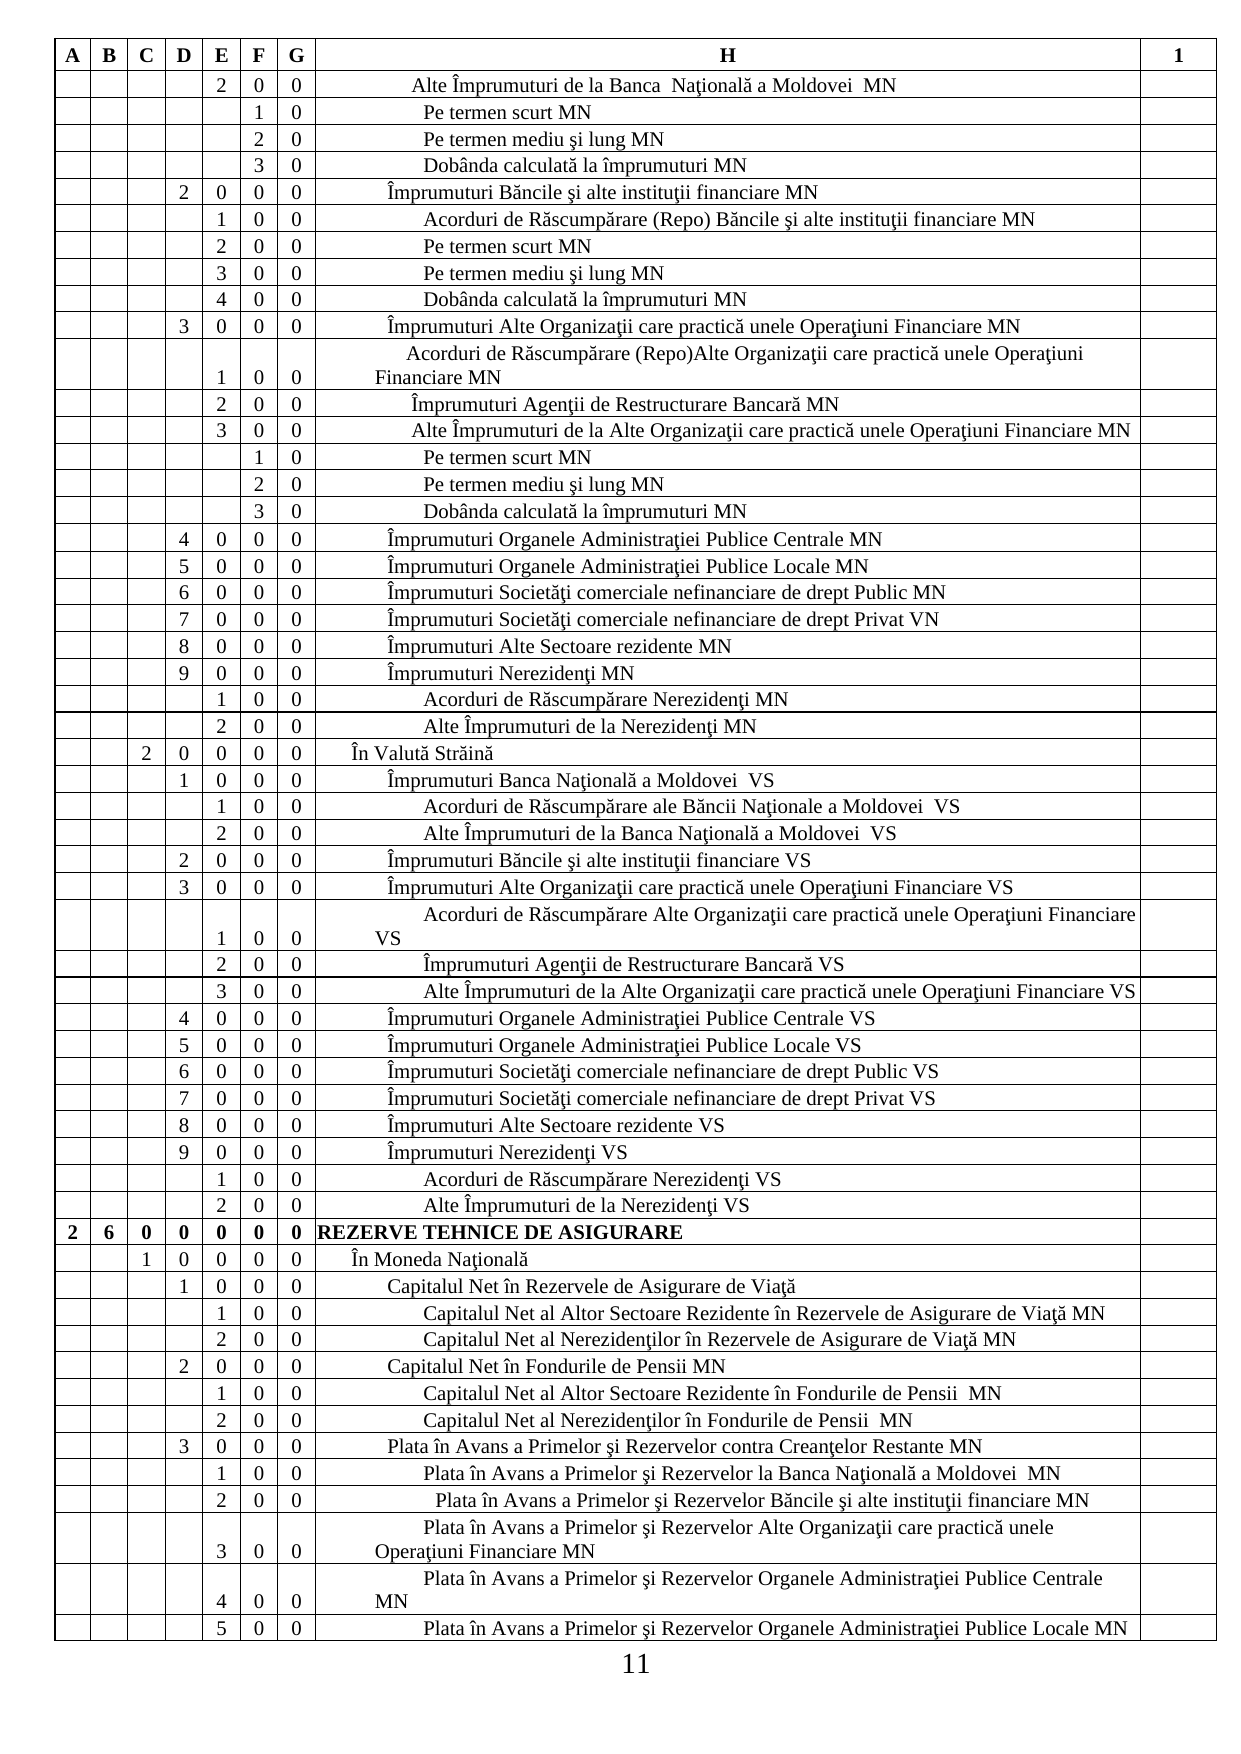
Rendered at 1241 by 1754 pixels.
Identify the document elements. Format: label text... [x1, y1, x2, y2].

table_cell [91, 1192, 127, 1217]
table_cell 0 [278, 339, 315, 389]
table_cell [128, 820, 165, 845]
table_cell [166, 951, 202, 976]
table_cell [128, 1138, 165, 1164]
table_cell [1141, 1058, 1216, 1083]
table_cell [1141, 179, 1216, 204]
table_cell [91, 1352, 127, 1378]
table_cell 0 [241, 1138, 277, 1164]
table_cell Împrumuturi Organele Administraţiei Publice Locale VS [316, 1031, 1140, 1057]
table_cell [56, 497, 90, 523]
table_cell [91, 846, 127, 872]
table_cell Pe termen mediu şi lung MN [316, 470, 1140, 496]
table_cell 0 [241, 524, 277, 551]
table_cell 1 [241, 444, 277, 469]
table_cell [56, 1352, 90, 1378]
table_cell [166, 686, 202, 711]
table_cell [166, 444, 202, 469]
table_cell 0 [203, 605, 240, 631]
table_cell [1141, 71, 1216, 97]
table_cell [128, 205, 165, 231]
table_cell [128, 793, 165, 818]
table_cell [91, 686, 127, 711]
table_cell [91, 793, 127, 818]
table_cell [1141, 1004, 1216, 1030]
table_cell [91, 1564, 127, 1613]
table_cell [1141, 900, 1216, 950]
table_cell [56, 951, 90, 976]
table_cell [128, 686, 165, 711]
table_cell 0 [203, 873, 240, 899]
table_cell [166, 1564, 202, 1613]
table_cell 0 [278, 1615, 315, 1640]
table_cell Împrumuturi Organele Administraţiei Publice Locale MN [316, 552, 1140, 578]
table_cell 0 [278, 1192, 315, 1217]
table_cell [203, 125, 240, 151]
table_cell 0 [278, 71, 315, 97]
table_cell [128, 1326, 165, 1351]
table_cell [56, 793, 90, 818]
table_cell 3 [241, 497, 277, 523]
table_cell [56, 579, 90, 604]
table_cell [1141, 312, 1216, 338]
table_cell [56, 1192, 90, 1217]
table_cell [91, 125, 127, 151]
table_cell [56, 339, 90, 389]
table_cell [128, 1085, 165, 1110]
table_cell [203, 497, 240, 523]
table_cell [91, 259, 127, 284]
table_cell [166, 1615, 202, 1640]
table_cell [128, 1564, 165, 1613]
table_cell [1141, 793, 1216, 818]
table_cell Plata în Avans a Primelor şi Rezervelor Alte Organizaţii care practică unele Operaţiuni Financiare MN [316, 1513, 1140, 1563]
table_cell 0 [278, 470, 315, 496]
table_cell 2 [241, 125, 277, 151]
table_cell [56, 1564, 90, 1613]
table_cell 0 [203, 739, 240, 765]
table_cell [56, 232, 90, 258]
table_cell 2 [241, 470, 277, 496]
table_cell 3 [241, 152, 277, 177]
table_cell [166, 1192, 202, 1217]
table_cell Împrumuturi Băncile şi alte instituţii financiare MN [316, 179, 1140, 204]
table_cell Acorduri de Răscumpărare Alte Organizaţii care practică unele Operaţiuni Financiare VS [316, 900, 1140, 950]
table_cell 0 [241, 1615, 277, 1640]
table_cell [56, 312, 90, 338]
table_cell 0 [278, 713, 315, 738]
table_cell 0 [241, 632, 277, 658]
table_cell 1 [166, 1272, 202, 1298]
table_cell [56, 1245, 90, 1271]
table_cell [56, 205, 90, 231]
table_cell Plata în Avans a Primelor şi Rezervelor la Banca Naţională a Moldovei MN [316, 1459, 1140, 1485]
table_cell [56, 444, 90, 469]
table_cell [91, 739, 127, 765]
table_cell [128, 1111, 165, 1137]
table_cell 2 [203, 820, 240, 845]
table_cell 0 [278, 1138, 315, 1164]
table_cell 0 [241, 1379, 277, 1405]
table_cell [56, 1004, 90, 1030]
table_cell 0 [203, 1138, 240, 1164]
table_cell [1141, 1615, 1216, 1640]
table_cell Plata în Avans a Primelor şi Rezervelor Organele Administraţiei Publice Locale MN [316, 1615, 1140, 1640]
table_cell Alte Împrumuturi de la Banca Naţională a Moldovei MN [316, 71, 1140, 97]
table_cell [56, 1299, 90, 1324]
table_header D [166, 39, 202, 70]
table_cell 9 [166, 1138, 202, 1164]
table_cell 4 [166, 524, 202, 551]
table_cell [91, 1004, 127, 1030]
table_cell [128, 846, 165, 872]
table_cell Acorduri de Răscumpărare (Repo)Alte Organizaţii care practică unele Operaţiuni Financiare MN [316, 339, 1140, 389]
table_cell [1141, 1219, 1216, 1244]
table_cell 0 [278, 820, 315, 845]
table_cell 0 [278, 1272, 315, 1298]
table_cell [91, 659, 127, 685]
table_cell [203, 98, 240, 124]
table_cell [56, 98, 90, 124]
table_cell Capitalul Net în Rezervele de Asigurare de Viaţă [316, 1272, 1140, 1298]
table_cell [56, 1058, 90, 1083]
table_cell 2 [203, 1326, 240, 1351]
table_cell [128, 951, 165, 976]
table_cell [166, 1486, 202, 1512]
table_cell 0 [278, 1459, 315, 1485]
table_cell [91, 1085, 127, 1110]
table_cell 0 [278, 1352, 315, 1378]
table_cell [1141, 1326, 1216, 1351]
table_cell 2 [203, 1406, 240, 1432]
table_cell [91, 579, 127, 604]
table_cell 0 [278, 98, 315, 124]
table_header C [128, 39, 165, 70]
table_header B [91, 39, 127, 70]
table_cell 0 [203, 1058, 240, 1083]
table_cell [128, 232, 165, 258]
table_cell [1141, 1379, 1216, 1405]
table_cell [1141, 390, 1216, 416]
table_cell 0 [278, 390, 315, 416]
table_cell [166, 713, 202, 738]
table_cell 0 [241, 1192, 277, 1217]
table_cell [128, 1031, 165, 1057]
table_cell [1141, 1085, 1216, 1110]
table_cell [1141, 978, 1216, 1003]
table_cell 0 [278, 205, 315, 231]
table_cell [1141, 497, 1216, 523]
table_cell [56, 71, 90, 97]
table_cell 0 [278, 286, 315, 311]
table_cell Împrumuturi Nerezidenţi MN [316, 659, 1140, 685]
table_cell 4 [203, 1564, 240, 1613]
table_cell 0 [278, 739, 315, 765]
table_cell [56, 978, 90, 1003]
table_cell [1141, 339, 1216, 389]
table_cell Alte Împrumuturi de la Nerezidenţi MN [316, 713, 1140, 738]
table_cell 0 [203, 1085, 240, 1110]
table_cell [56, 152, 90, 177]
table_cell 1 [203, 1459, 240, 1485]
table_cell [166, 232, 202, 258]
table_cell 0 [278, 873, 315, 899]
table_cell Plata în Avans a Primelor şi Rezervelor Băncile şi alte instituţii financiare MN [316, 1486, 1140, 1512]
table_cell Capitalul Net al Altor Sectoare Rezidente în Fondurile de Pensii MN [316, 1379, 1140, 1405]
table_cell 0 [278, 1326, 315, 1351]
table_cell 0 [241, 1299, 277, 1324]
table_cell [1141, 873, 1216, 899]
table_cell Pe termen scurt MN [316, 98, 1140, 124]
table_cell [91, 1459, 127, 1485]
table_cell [1141, 1165, 1216, 1191]
table_cell [166, 205, 202, 231]
table_cell [1141, 1111, 1216, 1137]
table_cell [91, 1272, 127, 1298]
table_cell 0 [278, 900, 315, 950]
table_cell [56, 286, 90, 311]
table_cell [1141, 1459, 1216, 1485]
table_cell Împrumuturi Agenţii de Restructurare Bancară VS [316, 951, 1140, 976]
table_cell 0 [278, 232, 315, 258]
table_cell 0 [241, 259, 277, 284]
table_cell 0 [278, 1513, 315, 1563]
table_cell [91, 390, 127, 416]
table_cell Alte Împrumuturi de la Nerezidenţi VS [316, 1192, 1140, 1217]
table_cell [166, 470, 202, 496]
table_cell 5 [203, 1615, 240, 1640]
table_cell În Moneda Naţională [316, 1245, 1140, 1271]
table_cell [166, 820, 202, 845]
table_cell [56, 1326, 90, 1351]
table_cell Împrumuturi Alte Organizaţii care practică unele Operaţiuni Financiare MN [316, 312, 1140, 338]
table_cell [91, 1326, 127, 1351]
table_cell 0 [278, 497, 315, 523]
table_cell 0 [241, 1111, 277, 1137]
table_cell REZERVE TEHNICE DE ASIGURARE [316, 1219, 1140, 1244]
table_cell [91, 312, 127, 338]
table_cell 1 [203, 1299, 240, 1324]
table_cell 1 [203, 900, 240, 950]
table_cell [1141, 846, 1216, 872]
table_cell Împrumuturi Banca Naţională a Moldovei VS [316, 766, 1140, 792]
table_cell Împrumuturi Societăţi comerciale nefinanciare de drept Public VS [316, 1058, 1140, 1083]
table_cell [91, 71, 127, 97]
table_cell [128, 179, 165, 204]
table_cell [56, 873, 90, 899]
table_cell 0 [278, 1004, 315, 1030]
table_cell [91, 873, 127, 899]
table_cell [56, 259, 90, 284]
table_cell [91, 900, 127, 950]
table_cell 0 [241, 951, 277, 976]
table_cell [128, 125, 165, 151]
table_cell [166, 1326, 202, 1351]
table_cell [1141, 820, 1216, 845]
table_cell [128, 579, 165, 604]
table_cell 0 [278, 259, 315, 284]
table_cell 0 [278, 846, 315, 872]
table_cell 1 [203, 1165, 240, 1191]
table_cell [91, 1111, 127, 1137]
table_cell [128, 497, 165, 523]
table_cell [56, 820, 90, 845]
table_cell 2 [203, 232, 240, 258]
table_cell [1141, 286, 1216, 311]
table_cell [1141, 1299, 1216, 1324]
table_cell Împrumuturi Societăţi comerciale nefinanciare de drept Public MN [316, 579, 1140, 604]
table_cell [56, 1433, 90, 1458]
table_cell [128, 1352, 165, 1378]
table_cell Împrumuturi Alte Organizaţii care practică unele Operaţiuni Financiare VS [316, 873, 1140, 899]
table_cell Împrumuturi Nerezidenţi VS [316, 1138, 1140, 1164]
table_cell [91, 470, 127, 496]
table_cell 2 [56, 1219, 90, 1244]
table_cell 0 [241, 417, 277, 442]
table_cell 7 [166, 605, 202, 631]
table_cell 0 [203, 1245, 240, 1271]
table_cell 0 [203, 846, 240, 872]
table_cell Împrumuturi Societăţi comerciale nefinanciare de drept Privat VN [316, 605, 1140, 631]
table_cell [128, 632, 165, 658]
table_cell [128, 312, 165, 338]
table_cell [1141, 1433, 1216, 1458]
table_cell Împrumuturi Alte Sectoare rezidente MN [316, 632, 1140, 658]
table_cell Împrumuturi Alte Sectoare rezidente VS [316, 1111, 1140, 1137]
table_cell [128, 1058, 165, 1083]
table_cell [56, 179, 90, 204]
table_cell 0 [241, 579, 277, 604]
table_cell [56, 1085, 90, 1110]
table_cell Dobânda calculată la împrumuturi MN [316, 497, 1140, 523]
table_cell [1141, 444, 1216, 469]
table_cell [166, 390, 202, 416]
table_cell [1141, 1138, 1216, 1164]
table_cell [1141, 951, 1216, 976]
table_cell 0 [278, 1486, 315, 1512]
table_cell Acorduri de Răscumpărare (Repo) Băncile şi alte instituţii financiare MN [316, 205, 1140, 231]
table_cell 0 [241, 1004, 277, 1030]
table_cell 0 [241, 390, 277, 416]
table_cell 0 [166, 739, 202, 765]
table_cell [56, 900, 90, 950]
table_cell Împrumuturi Organele Administraţiei Publice Centrale MN [316, 524, 1140, 551]
table_cell 2 [203, 1486, 240, 1512]
table_cell [56, 1111, 90, 1137]
table_cell 4 [166, 1004, 202, 1030]
table_cell 0 [241, 71, 277, 97]
table_cell 3 [203, 417, 240, 442]
table_cell [166, 900, 202, 950]
table_cell 0 [278, 1085, 315, 1110]
table_cell Împrumuturi Societăţi comerciale nefinanciare de drept Privat VS [316, 1085, 1140, 1110]
table_cell [128, 1165, 165, 1191]
table_cell [166, 417, 202, 442]
table_cell 7 [166, 1085, 202, 1110]
table_cell 5 [166, 552, 202, 578]
table_cell 0 [278, 524, 315, 551]
table_cell [128, 713, 165, 738]
table_cell 0 [278, 951, 315, 976]
table_cell 0 [241, 205, 277, 231]
table_cell [91, 286, 127, 311]
table_cell 2 [166, 179, 202, 204]
table_cell 0 [278, 766, 315, 792]
table_cell Dobânda calculată la împrumuturi MN [316, 152, 1140, 177]
table_cell [166, 978, 202, 1003]
table_cell [56, 1615, 90, 1640]
table_cell [128, 1406, 165, 1432]
table_cell [56, 1486, 90, 1512]
table_cell [128, 259, 165, 284]
table_cell [1141, 1245, 1216, 1271]
table_cell [91, 417, 127, 442]
table_cell [128, 1299, 165, 1324]
table_cell 0 [241, 686, 277, 711]
table_cell 0 [278, 1379, 315, 1405]
table_cell 2 [166, 846, 202, 872]
table_cell [56, 632, 90, 658]
table_cell [166, 497, 202, 523]
table_cell 3 [203, 978, 240, 1003]
table_cell [128, 1192, 165, 1217]
table_cell [91, 713, 127, 738]
table_cell [166, 1165, 202, 1191]
table_cell 2 [128, 739, 165, 765]
table_cell [128, 1272, 165, 1298]
table_cell 0 [278, 1165, 315, 1191]
table_cell [1141, 1272, 1216, 1298]
table_cell 0 [241, 873, 277, 899]
table_cell Capitalul Net al Nerezidenţilor în Fondurile de Pensii MN [316, 1406, 1140, 1432]
table_cell 0 [203, 1352, 240, 1378]
table_cell 0 [203, 1031, 240, 1057]
table_cell 0 [241, 1245, 277, 1271]
table_cell 0 [241, 232, 277, 258]
table_cell [1141, 470, 1216, 496]
table_cell 0 [241, 739, 277, 765]
table_cell [91, 1615, 127, 1640]
table_cell [128, 900, 165, 950]
table_cell [1141, 605, 1216, 631]
table_cell 0 [241, 312, 277, 338]
table_cell Pe termen mediu şi lung MN [316, 125, 1140, 151]
table_cell [1141, 1192, 1216, 1217]
table_cell 0 [278, 579, 315, 604]
table_cell 0 [278, 659, 315, 685]
table_cell [91, 632, 127, 658]
table_cell [91, 1433, 127, 1458]
table_cell [91, 205, 127, 231]
table_cell 3 [166, 1433, 202, 1458]
table_cell Dobânda calculată la împrumuturi MN [316, 286, 1140, 311]
table_cell 0 [241, 1406, 277, 1432]
table_cell 0 [241, 1031, 277, 1057]
table_cell 1 [203, 339, 240, 389]
table_cell 0 [241, 766, 277, 792]
table_cell [128, 1486, 165, 1512]
table_cell [166, 1379, 202, 1405]
table_cell [1141, 659, 1216, 685]
table_cell 0 [241, 1459, 277, 1485]
table_cell 0 [241, 820, 277, 845]
table_cell În Valută Străină [316, 739, 1140, 765]
table_cell 1 [203, 686, 240, 711]
table_cell [203, 444, 240, 469]
table_cell 5 [166, 1031, 202, 1057]
table_cell 2 [203, 951, 240, 976]
table_cell 0 [278, 1031, 315, 1057]
table_cell [91, 1165, 127, 1191]
table_cell 0 [241, 1219, 277, 1244]
table_cell [166, 125, 202, 151]
table_cell 0 [203, 1272, 240, 1298]
table_cell [1141, 524, 1216, 551]
table_cell 1 [128, 1245, 165, 1271]
table_cell [128, 339, 165, 389]
table_cell 0 [203, 1004, 240, 1030]
table_cell 1 [203, 793, 240, 818]
table_cell [56, 713, 90, 738]
table_cell 0 [203, 579, 240, 604]
table_cell 4 [203, 286, 240, 311]
table_cell 0 [278, 152, 315, 177]
table_cell Capitalul Net al Altor Sectoare Rezidente în Rezervele de Asigurare de Viaţă MN [316, 1299, 1140, 1324]
table_cell 2 [166, 1352, 202, 1378]
table_cell [91, 1379, 127, 1405]
table_cell Acorduri de Răscumpărare Nerezidenţi VS [316, 1165, 1140, 1191]
table_cell 0 [241, 1513, 277, 1563]
table_cell [91, 951, 127, 976]
table_cell [128, 873, 165, 899]
table_cell [128, 71, 165, 97]
table_cell [1141, 152, 1216, 177]
table_cell [1141, 766, 1216, 792]
table_cell 1 [203, 205, 240, 231]
table_cell 0 [241, 978, 277, 1003]
table_cell [56, 390, 90, 416]
table_cell 0 [241, 1085, 277, 1110]
table_cell 0 [203, 1219, 240, 1244]
table_cell 6 [91, 1219, 127, 1244]
table_cell [128, 470, 165, 496]
table_cell 6 [166, 1058, 202, 1083]
table_cell [203, 470, 240, 496]
table_cell [128, 98, 165, 124]
table_cell [1141, 232, 1216, 258]
table_cell [91, 1138, 127, 1164]
table_cell [56, 659, 90, 685]
table_cell Acorduri de Răscumpărare Nerezidenţi MN [316, 686, 1140, 711]
table_cell 0 [166, 1245, 202, 1271]
table_cell [56, 1459, 90, 1485]
table_cell 2 [203, 1192, 240, 1217]
table_cell [1141, 739, 1216, 765]
table_cell [91, 98, 127, 124]
table_cell [166, 71, 202, 97]
table_cell [128, 1004, 165, 1030]
table_cell [91, 978, 127, 1003]
table_cell 8 [166, 1111, 202, 1137]
table_cell [1141, 1352, 1216, 1378]
table_cell 0 [278, 1111, 315, 1137]
table_cell [56, 1031, 90, 1057]
table_cell [91, 820, 127, 845]
table_cell 0 [278, 552, 315, 578]
table_cell [128, 1513, 165, 1563]
table_cell [56, 417, 90, 442]
table_header 1 [1141, 39, 1216, 70]
table_cell 0 [278, 1406, 315, 1432]
table_cell [128, 1615, 165, 1640]
table_cell [56, 605, 90, 631]
table_cell 0 [241, 286, 277, 311]
table_cell [91, 605, 127, 631]
table_cell [166, 1459, 202, 1485]
table_cell 0 [278, 686, 315, 711]
table_cell 0 [203, 1433, 240, 1458]
table_cell [56, 470, 90, 496]
table_cell Alte Împrumuturi de la Alte Organizaţii care practică unele Operaţiuni Financiare MN [316, 417, 1140, 442]
table_cell 3 [166, 873, 202, 899]
table_cell [91, 179, 127, 204]
table_cell [128, 1379, 165, 1405]
table_cell [128, 152, 165, 177]
table_cell Împrumuturi Organele Administraţiei Publice Centrale VS [316, 1004, 1140, 1030]
table_cell [91, 1513, 127, 1563]
table_cell [56, 552, 90, 578]
table_cell 0 [278, 444, 315, 469]
table_cell 0 [241, 659, 277, 685]
table_cell 0 [241, 1165, 277, 1191]
table_cell [56, 739, 90, 765]
table_cell 0 [278, 978, 315, 1003]
table_cell 0 [241, 1326, 277, 1351]
table_cell 0 [241, 900, 277, 950]
table_cell Împrumuturi Băncile şi alte instituţii financiare VS [316, 846, 1140, 872]
table_cell 0 [203, 552, 240, 578]
table_cell [91, 1058, 127, 1083]
table_cell [56, 1165, 90, 1191]
table_cell 0 [203, 524, 240, 551]
table_cell [91, 1406, 127, 1432]
table_cell 0 [278, 1245, 315, 1271]
table_header A [56, 39, 90, 70]
table_cell [56, 766, 90, 792]
table_cell Alte Împrumuturi de la Alte Organizaţii care practică unele Operaţiuni Financiare VS [316, 978, 1140, 1003]
table_cell [1141, 686, 1216, 711]
table_cell [128, 766, 165, 792]
table_cell [128, 444, 165, 469]
table_cell [91, 339, 127, 389]
table_cell [56, 686, 90, 711]
table_cell [56, 125, 90, 151]
table_cell [1141, 1564, 1216, 1613]
table_cell 0 [203, 766, 240, 792]
table_cell [128, 286, 165, 311]
table_cell [1141, 417, 1216, 442]
table_cell [166, 793, 202, 818]
table_cell 2 [203, 71, 240, 97]
table_cell 1 [241, 98, 277, 124]
table_cell [1141, 713, 1216, 738]
table_cell Pe termen scurt MN [316, 444, 1140, 469]
table_cell Capitalul Net al Nerezidenţilor în Rezervele de Asigurare de Viaţă MN [316, 1326, 1140, 1351]
table_cell 0 [278, 1058, 315, 1083]
table_cell 2 [203, 713, 240, 738]
table_cell [56, 524, 90, 551]
table_cell [166, 1299, 202, 1324]
table_cell [128, 524, 165, 551]
table_cell [166, 339, 202, 389]
table_cell [166, 286, 202, 311]
table_cell 0 [241, 179, 277, 204]
table_cell 0 [278, 793, 315, 818]
table_header H [316, 39, 1140, 70]
table_cell 0 [241, 793, 277, 818]
table_cell Acorduri de Răscumpărare ale Băncii Naţionale a Moldovei VS [316, 793, 1140, 818]
table_cell [1141, 632, 1216, 658]
table_header E [203, 39, 240, 70]
table_cell Plata în Avans a Primelor şi Rezervelor Organele Administraţiei Publice Centrale MN [316, 1564, 1140, 1613]
table_cell Pe termen scurt MN [316, 232, 1140, 258]
table_cell [1141, 1513, 1216, 1563]
table_cell [1141, 1031, 1216, 1057]
table_cell [1141, 552, 1216, 578]
table_cell 0 [278, 1564, 315, 1613]
table_cell [56, 1379, 90, 1405]
table_cell [56, 846, 90, 872]
table_cell 0 [241, 1486, 277, 1512]
table_cell [56, 1513, 90, 1563]
table_cell [128, 1433, 165, 1458]
table_cell [91, 1031, 127, 1057]
table_cell [1141, 125, 1216, 151]
table_cell [56, 1272, 90, 1298]
table_cell 0 [241, 552, 277, 578]
table_cell Alte Împrumuturi de la Banca Naţională a Moldovei VS [316, 820, 1140, 845]
table_cell [91, 552, 127, 578]
table_cell [91, 1299, 127, 1324]
table_cell 2 [203, 390, 240, 416]
table_cell 6 [166, 579, 202, 604]
table_cell 0 [166, 1219, 202, 1244]
table_cell Capitalul Net în Fondurile de Pensii MN [316, 1352, 1140, 1378]
table_cell [128, 605, 165, 631]
table_cell [1141, 1406, 1216, 1432]
table_cell 8 [166, 632, 202, 658]
table_cell [1141, 1486, 1216, 1512]
table_cell [128, 390, 165, 416]
table_cell [166, 1406, 202, 1432]
table_cell [91, 497, 127, 523]
table_header F [241, 39, 277, 70]
table_cell 0 [278, 179, 315, 204]
table_cell 0 [241, 1564, 277, 1613]
table_cell [56, 1406, 90, 1432]
table_cell 0 [203, 312, 240, 338]
table_cell [1141, 205, 1216, 231]
table_cell 0 [203, 632, 240, 658]
table_cell [128, 978, 165, 1003]
table_cell [1141, 579, 1216, 604]
table_cell 0 [241, 1433, 277, 1458]
table_cell 0 [278, 1219, 315, 1244]
table_cell 0 [241, 713, 277, 738]
table_cell [128, 1459, 165, 1485]
table_cell [1141, 98, 1216, 124]
table_cell 1 [166, 766, 202, 792]
table_cell [128, 417, 165, 442]
table_cell 0 [241, 1058, 277, 1083]
table_cell 3 [203, 1513, 240, 1563]
table_cell 0 [203, 179, 240, 204]
table_cell [91, 1486, 127, 1512]
table_cell 0 [203, 1111, 240, 1137]
table_cell [128, 552, 165, 578]
table_cell 0 [278, 1433, 315, 1458]
table_cell Împrumuturi Agenţii de Restructurare Bancară MN [316, 390, 1140, 416]
table_cell 0 [241, 1272, 277, 1298]
table_cell Plata în Avans a Primelor şi Rezervelor contra Creanţelor Restante MN [316, 1433, 1140, 1458]
table_cell 0 [278, 632, 315, 658]
table_cell 3 [166, 312, 202, 338]
table_cell [166, 259, 202, 284]
table_cell 0 [241, 1352, 277, 1378]
table_cell [91, 1245, 127, 1271]
table_cell 0 [241, 846, 277, 872]
table_cell [91, 444, 127, 469]
table_cell [91, 766, 127, 792]
table_cell 1 [203, 1379, 240, 1405]
table_cell 0 [241, 605, 277, 631]
table_cell [91, 152, 127, 177]
table_cell [1141, 259, 1216, 284]
table_cell 0 [203, 659, 240, 685]
table_cell 0 [128, 1219, 165, 1244]
table_cell 0 [278, 1299, 315, 1324]
table_cell 0 [278, 125, 315, 151]
table_cell [166, 1513, 202, 1563]
table_cell [56, 1138, 90, 1164]
table_cell [91, 232, 127, 258]
table_cell [128, 659, 165, 685]
table_cell [166, 152, 202, 177]
table_cell 3 [203, 259, 240, 284]
table_cell 0 [278, 417, 315, 442]
table_cell Pe termen mediu şi lung MN [316, 259, 1140, 284]
table_header G [278, 39, 315, 70]
table_cell [91, 524, 127, 551]
table_cell 9 [166, 659, 202, 685]
table_cell 0 [278, 605, 315, 631]
table_cell 0 [241, 339, 277, 389]
table_cell 0 [278, 312, 315, 338]
table_cell [166, 98, 202, 124]
table_cell [203, 152, 240, 177]
